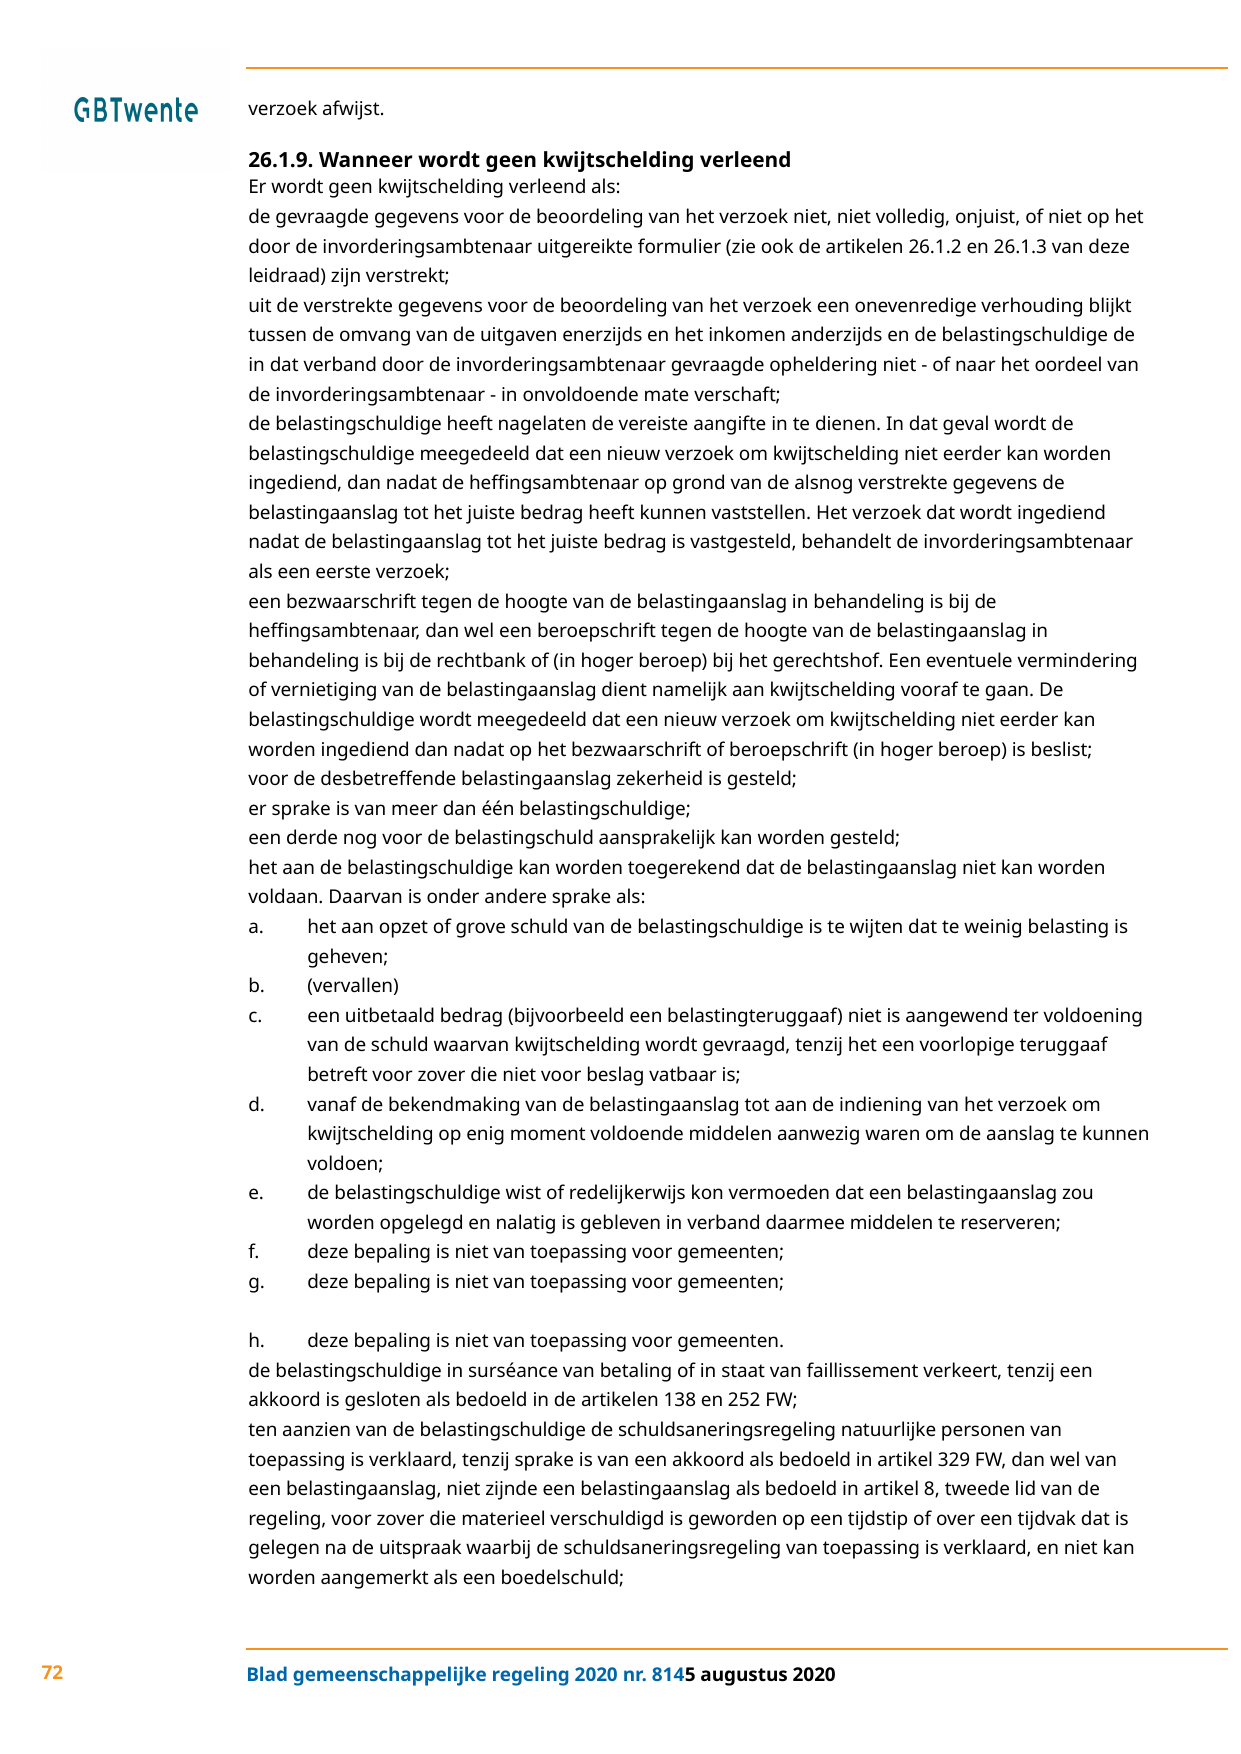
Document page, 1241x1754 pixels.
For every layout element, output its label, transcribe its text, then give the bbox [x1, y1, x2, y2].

text de belastingschuldige in surséance van betaling of in staat van faillissement verkeert, tenzij een akkoord is gesloten als bedoeld in de artikelen 138 en 252 FW; [248, 1357, 1152, 1412]
text uit de verstrekte gegevens voor de beoordeling van het verzoek een onevenredige verhouding blijkt tussen de omvang van de uitgaven enerzijds en het inkomen anderzijds en de belastingschuldige de in dat verband door de invorderingsambtenaar gevraagde opheldering niet - of naar het oordeel van de invorderingsambtenaar - in onvoldoende mate verschaft; [248, 292, 1152, 406]
text 26.1.9. Wanneer wordt geen kwijtschelding verleend [248, 145, 1152, 174]
text Er wordt geen kwijtschelding verleend als: [248, 174, 1152, 199]
text verzoek afwijst. [248, 95, 1152, 121]
text er sprake is van meer dan één belastingschuldige; [248, 795, 1152, 821]
text ten aanzien van de belastingschuldige de schuldsaneringsregeling natuurlijke personen van toepassing is verklaard, tenzij sprake is van een akkoord als bedoeld in artikel 329 FW, dan wel van een belastingaanslag, niet zijnde een belastingaanslag als bedoeld in artikel 8, tweede lid van de regeling, voor zover die materieel verschuldigd is geworden op een tijdstip of over een tijdvak dat is gelegen na de uitspraak waarbij de schuldsaneringsregeling van toepassing is verklaard, en niet kan worden aangemerkt als een boedelschuld; [248, 1416, 1152, 1590]
list de belastingschuldige wist of redelijkerwijs kon vermoeden dat een belastingaanslag zou worden opgelegd en nalatig is gebleven in verband daarmee middelen te reserveren; [248, 1179, 1152, 1235]
text een bezwaarschrift tegen de hoogte van de belastingaanslag in behandeling is bij de heffingsambtenaar, dan wel een beroepschrift tegen de hoogte van de belastingaanslag in behandeling is bij de rechtbank of (in hoger beroep) bij het gerechtshof. Een eventuele vermindering of vernietiging van de belastingaanslag dient namelijk aan kwijtschelding vooraf te gaan. De belastingschuldige wordt meegedeeld dat een nieuw verzoek om kwijtschelding niet eerder kan worden ingediend dan nadat op het bezwaarschrift of beroepschrift (in hoger beroep) is beslist; [248, 588, 1152, 761]
list deze bepaling is niet van toepassing voor gemeenten. [248, 1327, 1152, 1353]
text voor de desbetreffende belastingaanslag zekerheid is gesteld; [248, 765, 1152, 791]
text de belastingschuldige heeft nagelaten de vereiste aangifte in te dienen. In dat geval wordt de belastingschuldige meegedeeld dat een nieuw verzoek om kwijtschelding niet eerder kan worden ingediend, dan nadat de heffingsambtenaar op grond van de alsnog verstrekte gegevens de belastingaanslag tot het juiste bedrag heeft kunnen vaststellen. Het verzoek dat wordt ingediend nadat de belastingaanslag tot het juiste bedrag is vastgesteld, behandelt de invorderingsambtenaar als een eerste verzoek; [248, 410, 1152, 584]
list deze bepaling is niet van toepassing voor gemeenten; [248, 1239, 1152, 1264]
text de gevraagde gegevens voor de beoordeling van het verzoek niet, niet volledig, onjuist, of niet op het door de invorderingsambtenaar uitgereikte formulier (zie ook de artikelen 26.1.2 en 26.1.3 van deze leidraad) zijn verstrekt; [248, 203, 1152, 288]
list (vervallen) [248, 972, 1152, 998]
text het aan de belastingschuldige kan worden toegerekend dat de belastingaanslag niet kan worden voldaan. Daarvan is onder andere sprake als: [248, 854, 1152, 909]
list een uitbetaald bedrag (bijvoorbeeld een belastingteruggaaf) niet is aangewend ter voldoening van de schuld waarvan kwijtschelding wordt gevraagd, tenzij het een voorlopige teruggaaf betreft voor zover die niet voor beslag vatbaar is; [248, 1002, 1152, 1087]
list het aan opzet of grove schuld van de belastingschuldige is te wijten dat te weinig belasting is geheven; [248, 913, 1152, 968]
list vanaf de bekendmaking van de belastingaanslag tot aan de indiening van het verzoek om kwijtschelding op enig moment voldoende middelen aanwezig waren om de aanslag te kunnen voldoen; [248, 1091, 1152, 1176]
picture [41, 47, 231, 172]
list deze bepaling is niet van toepassing voor gemeenten; [248, 1268, 1152, 1294]
text een derde nog voor de belastingschuld aansprakelijk kan worden gesteld; [248, 824, 1152, 850]
